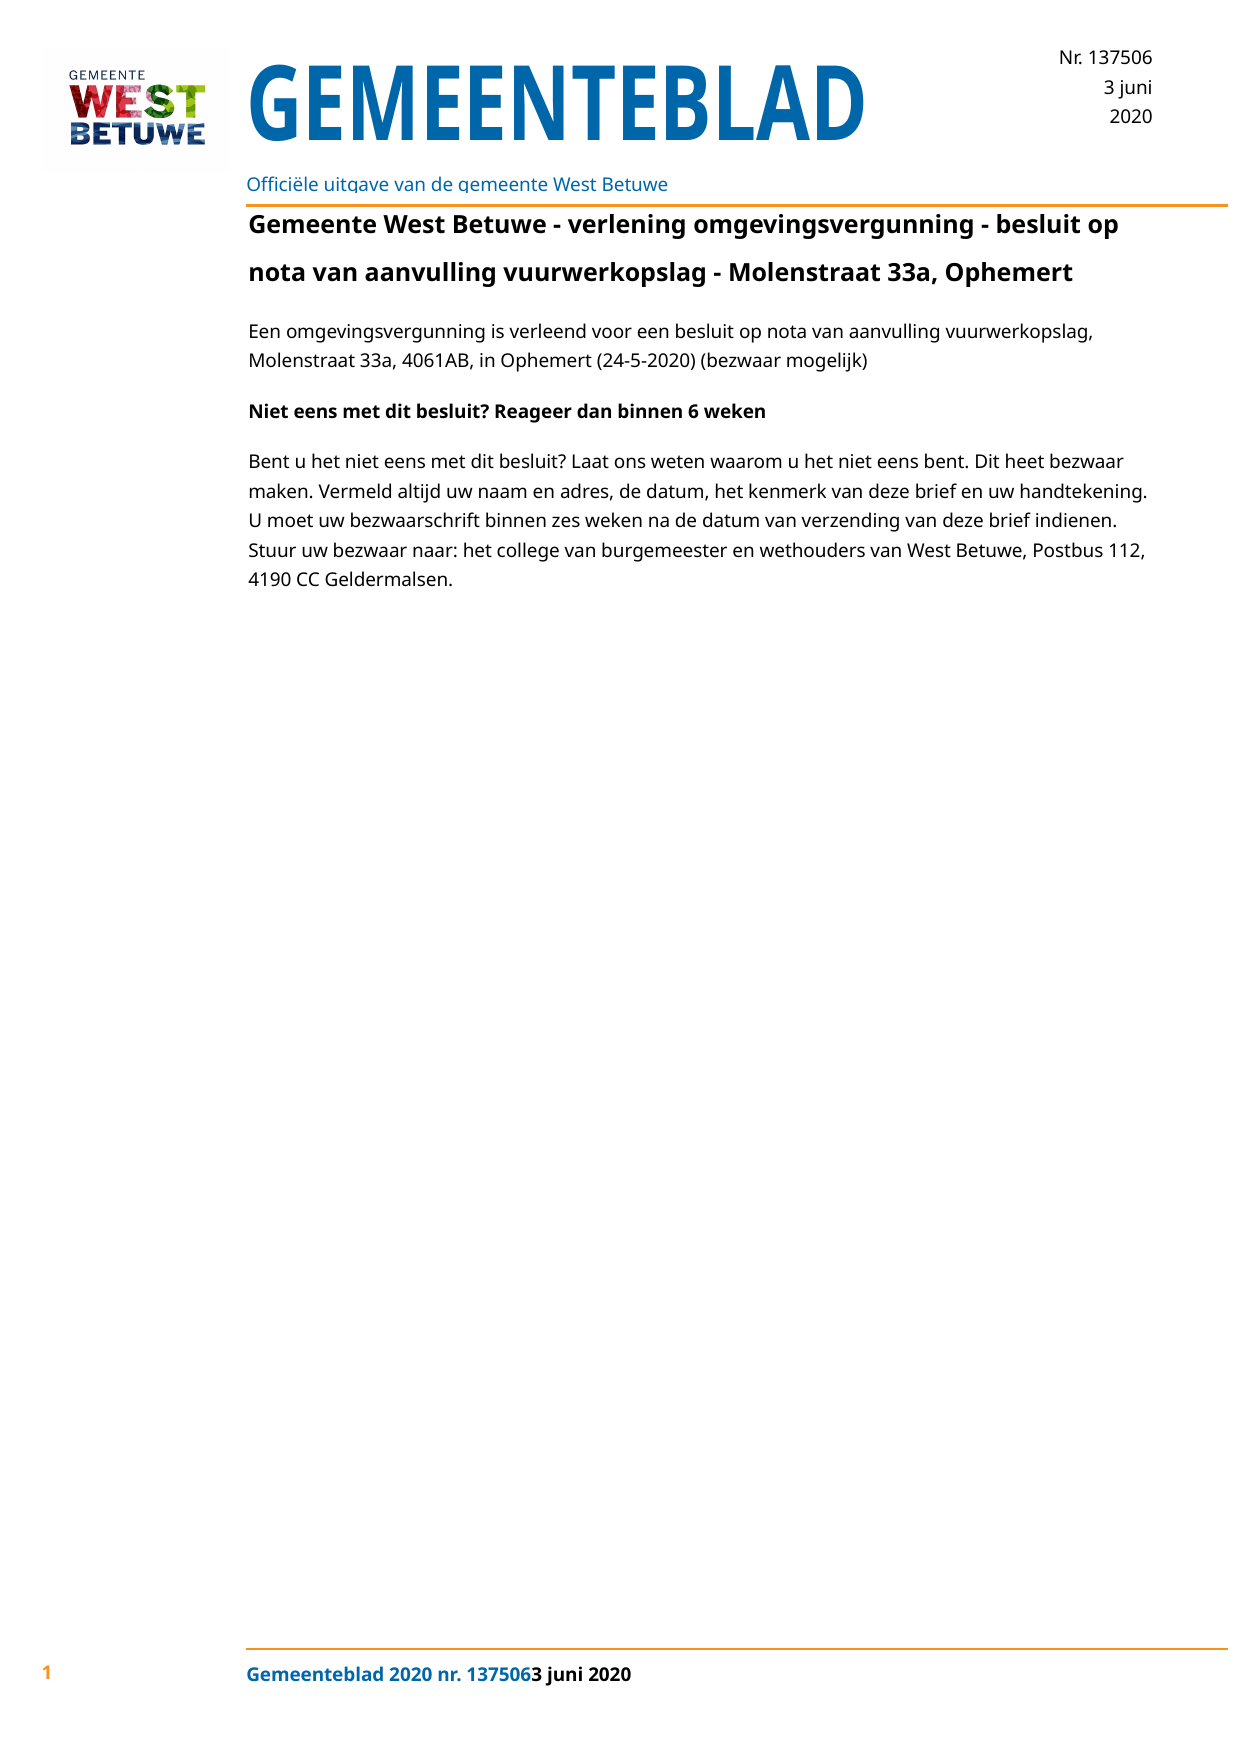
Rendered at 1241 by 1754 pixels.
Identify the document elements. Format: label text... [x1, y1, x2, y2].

text Gemeente West Betuwe - verlening omgevingsvergunning - besluit op nota van aanvulling vuurwerkopslag - Molenstraat 33a, Ophemert [248, 207, 1152, 288]
text Bent u het niet eens met dit besluit? Laat ons weten waarom u het niet eens bent. Dit heet bezwaar maken. Vermeld altijd uw naam en adres, de datum, het kenmerk van deze brief en uw handtekening. U moet uw bezwaarschrift binnen zes weken na de datum van verzending van deze brief indienen. Stuur uw bezwaar naar: het college van burgemeester en wethouders van West Betuwe, Postbus 112, 4190 CC Geldermalsen. [248, 448, 1152, 592]
picture [41, 47, 231, 172]
text Niet eens met dit besluit? Reageer dan binnen 6 weken [248, 398, 1152, 424]
text Een omgevingsvergunning is verleend voor een besluit op nota van aanvulling vuurwerkopslag, Molenstraat 33a, 4061AB, in Ophemert (24-5-2020) (bezwaar mogelijk) [248, 318, 1152, 373]
